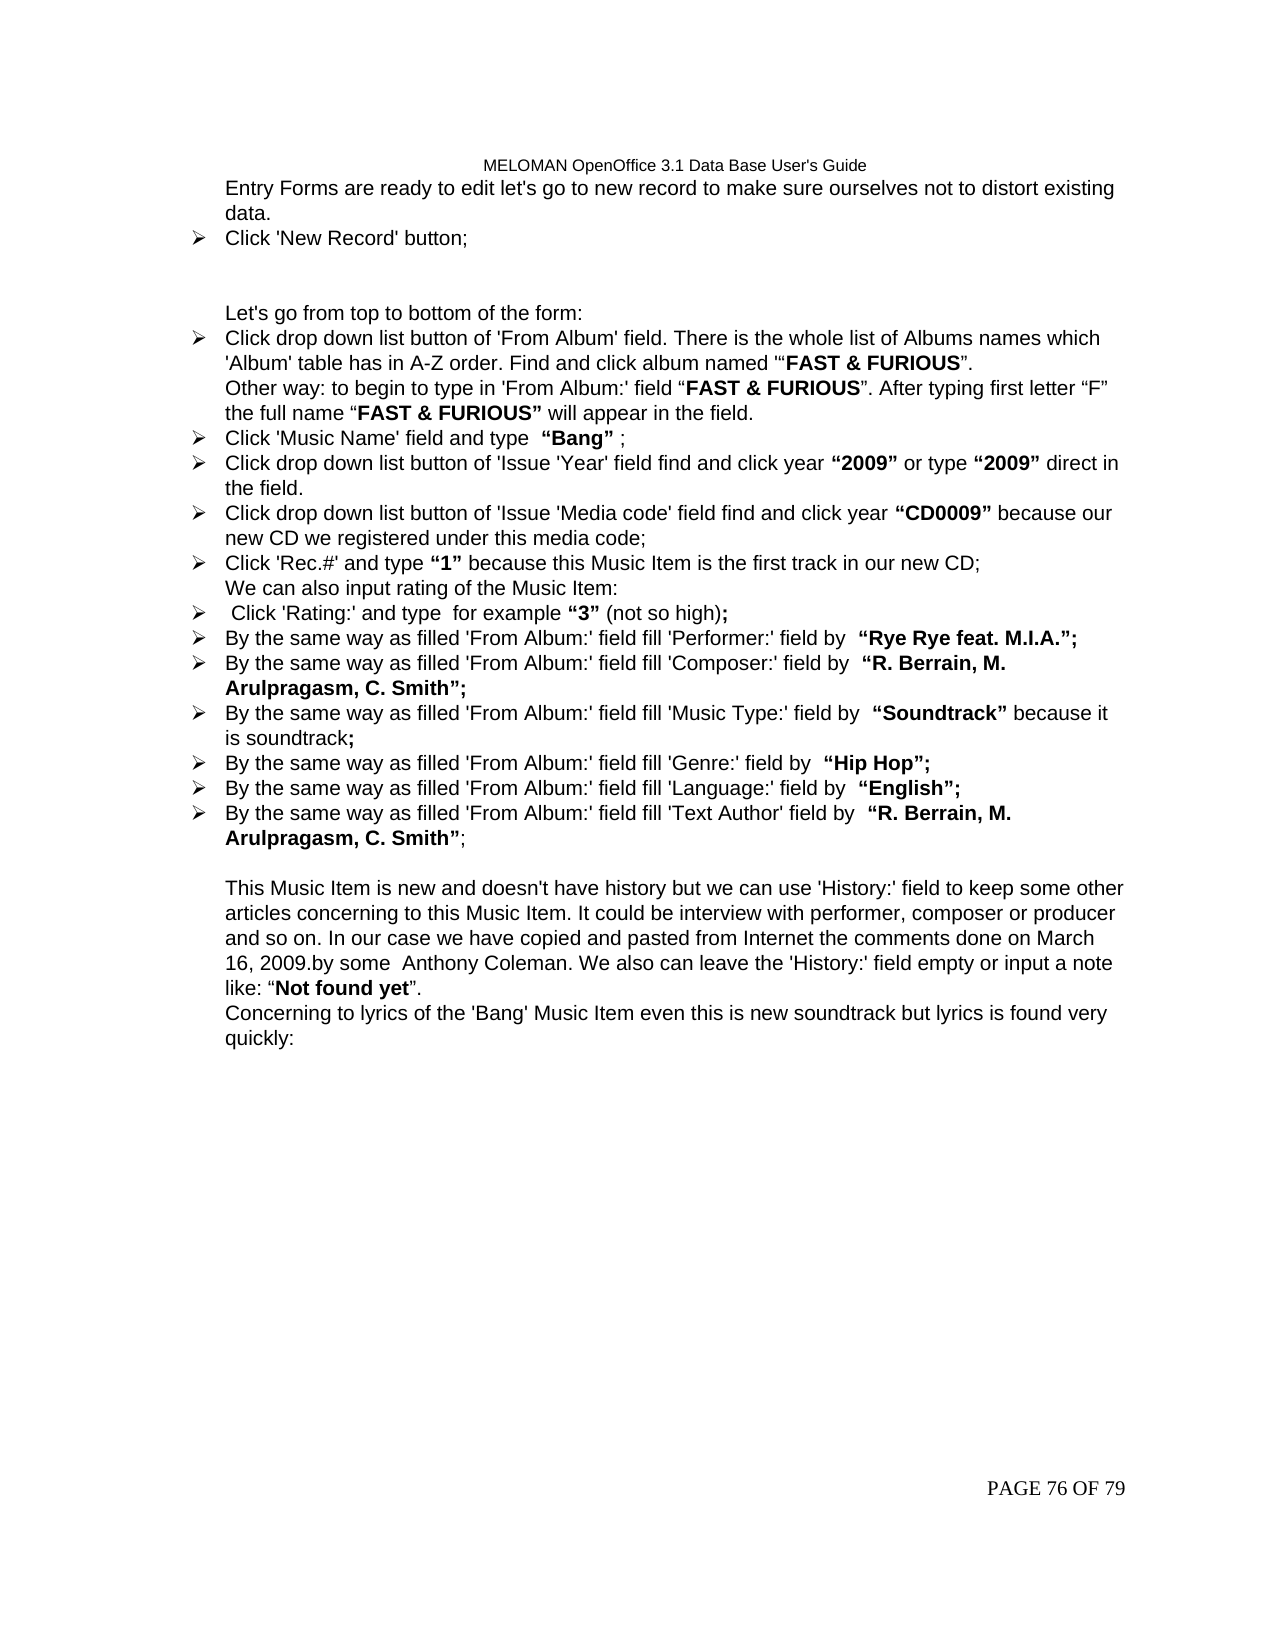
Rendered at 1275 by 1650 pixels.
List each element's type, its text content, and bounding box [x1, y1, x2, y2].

list Let's go from top to bottom of the form: [191, 300, 1125, 325]
list This Music Item is new and doesn't have history but we can use 'History:' field to keep some other articles concerning to this Music Item. It could be interview with performer, composer or producer and so on. In our case we have copied and pasted from Internet the comments done on March 16, 2009.by some Anthony Coleman. We also can leave the 'History:' field empty or input a note like: “Not found yet”. [191, 875, 1125, 1000]
list By the same way as filled 'From Album:' field fill 'Performer:' field by “Rye Rye feat. M.I.A.”; [191, 625, 1125, 650]
list By the same way as filled 'From Album:' field fill 'Genre:' field by “Hip Hop”; [191, 750, 1125, 775]
list By the same way as filled 'From Album:' field fill 'Composer:' field by “R. Berrain, M. Arulpragasm, C. Smith”; [191, 650, 1125, 700]
list Click drop down list button of 'Issue 'Media code' field find and click year “CD0009” because our new CD we registered under this media code; [191, 500, 1125, 550]
list Click drop down list button of 'Issue 'Year' field find and click year “2009” or type “2009” direct in the field. [191, 450, 1125, 500]
list By the same way as filled 'From Album:' field fill 'Music Type:' field by “Soundtrack” because it is soundtrack; [191, 700, 1125, 750]
list Click 'Music Name' field and type “Bang” ; [191, 425, 1125, 450]
list Other way: to begin to type in 'From Album:' field “FAST & FURIOUS”. After typing first letter “F” the full name “FAST & FURIOUS” will appear in the field. [191, 375, 1125, 425]
list We can also input rating of the Music Item: [191, 575, 1125, 600]
list Click 'Rating:' and type for example “3” (not so high); [191, 600, 1125, 625]
list Click 'New Record' button; [191, 225, 1125, 250]
list Click 'Rec.#' and type “1” because this Music Item is the first track in our new CD; [191, 550, 1125, 575]
list Concerning to lyrics of the 'Bang' Music Item even this is new soundtrack but lyrics is found very quickly: [191, 1000, 1125, 1050]
list Click drop down list button of 'From Album' field. There is the whole list of Albums names which 'Album' table has in A-Z order. Find and click album named '“FAST & FURIOUS”. [191, 325, 1125, 375]
list Entry Forms are ready to edit let's go to new record to make sure ourselves not to distort existing data. [191, 175, 1125, 225]
list By the same way as filled 'From Album:' field fill 'Language:' field by “English”; [191, 775, 1125, 800]
list By the same way as filled 'From Album:' field fill 'Text Author' field by “R. Berrain, M. Arulpragasm, C. Smith”; [191, 800, 1125, 850]
